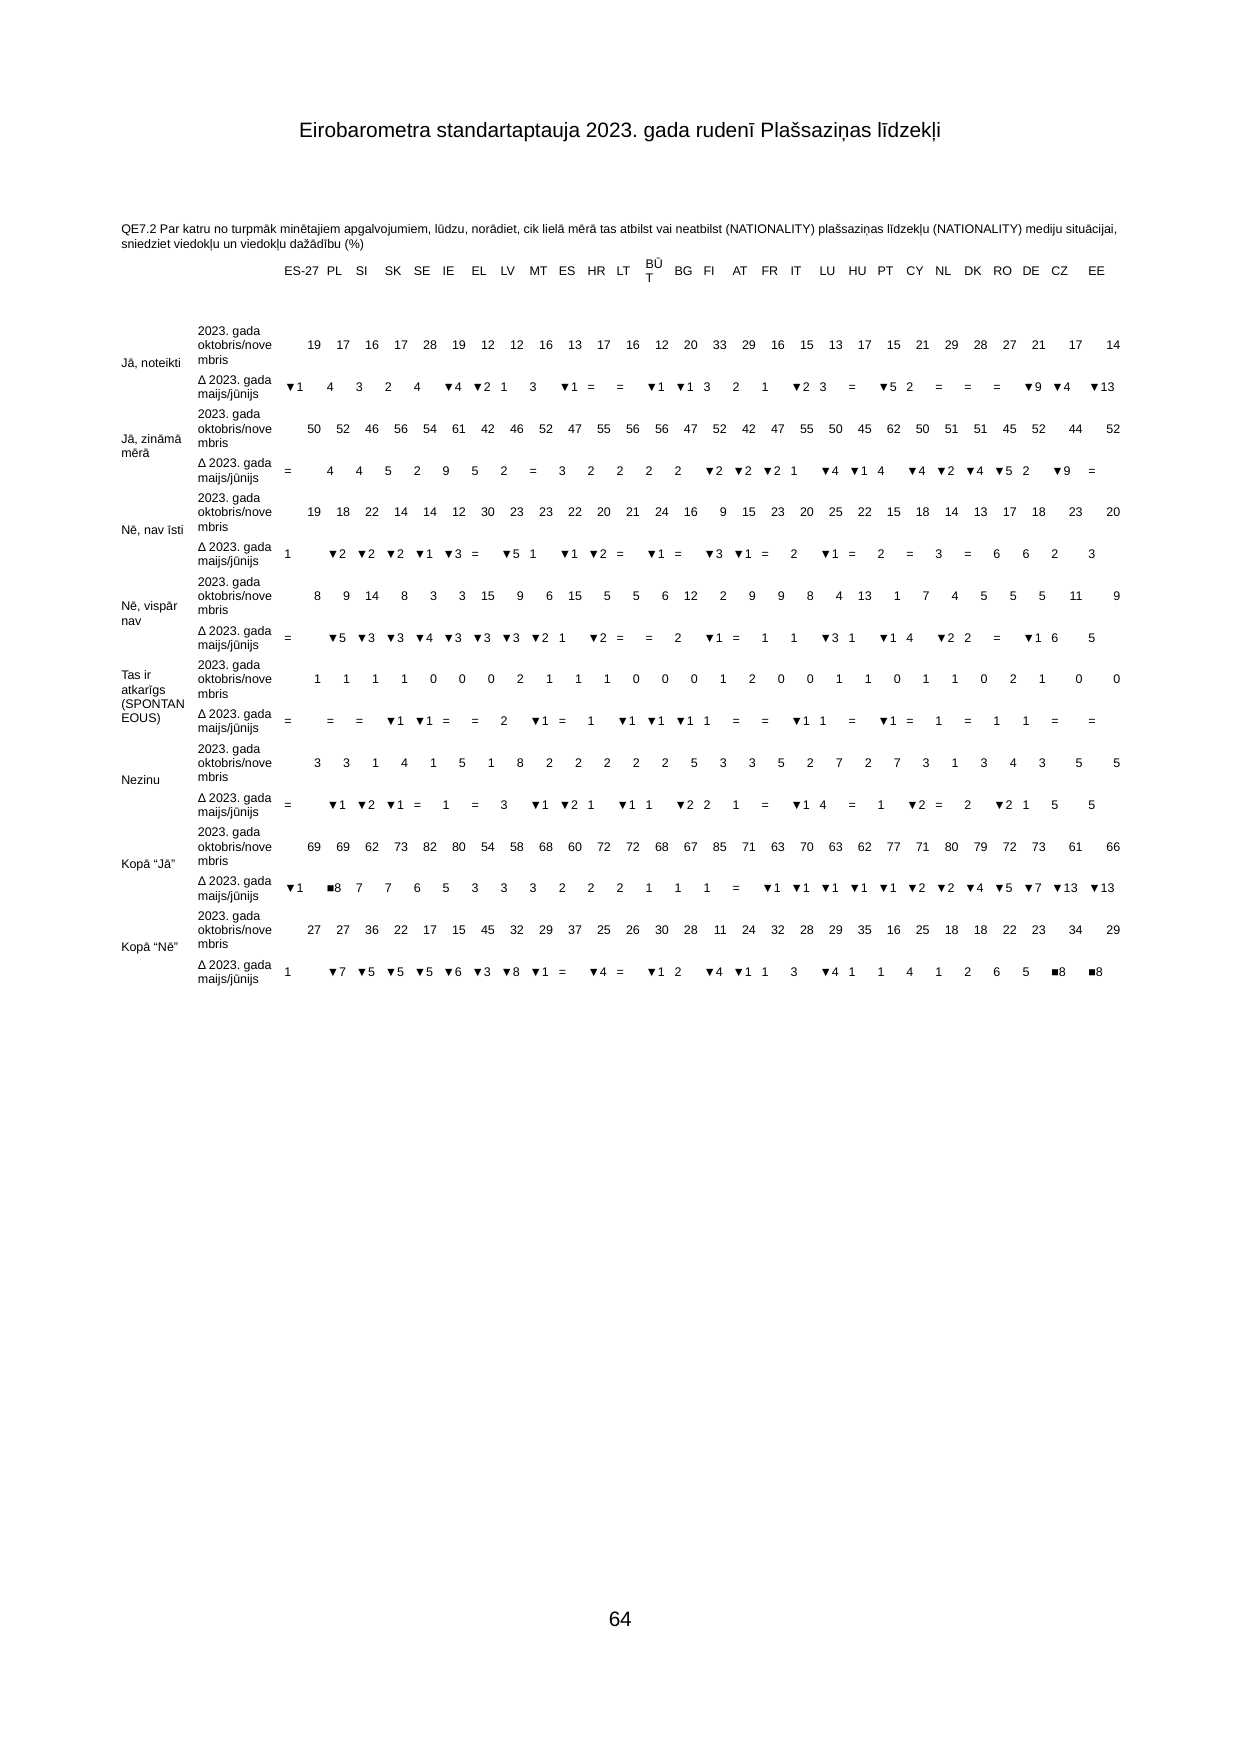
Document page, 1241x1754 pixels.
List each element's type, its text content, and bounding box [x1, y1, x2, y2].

table_cell 2 [961, 788, 990, 822]
table_cell 13 [845, 571, 874, 620]
table_cell ▼2 [585, 537, 613, 571]
table_cell 28 [961, 321, 990, 370]
table_cell 9 [498, 571, 526, 620]
table_cell ▼4 [700, 955, 729, 989]
table_cell 69 [324, 822, 353, 871]
table_cell = [845, 537, 874, 571]
table_cell ▼2 [700, 453, 729, 488]
table_cell 35 [845, 906, 874, 954]
table_cell 5 [440, 871, 468, 906]
table_cell 56 [614, 404, 642, 453]
table_cell 73 [1019, 822, 1048, 871]
table_cell = [729, 704, 758, 738]
table_cell ▼1 [643, 955, 671, 989]
table_cell 2 [874, 537, 903, 571]
table_cell 14 [1085, 321, 1123, 370]
table_cell 4 [411, 370, 439, 404]
table_cell 1 [585, 655, 613, 704]
table_cell 1 [816, 704, 845, 738]
table_cell 6 [411, 871, 439, 906]
table_cell 1 [526, 537, 556, 571]
table_cell ▼1 [556, 537, 584, 571]
table_cell 1 [411, 739, 439, 787]
table_cell BG [671, 254, 700, 288]
table_cell 2023. gada oktobris/novembris [195, 655, 281, 704]
table_cell 1 [281, 655, 324, 704]
table_cell 70 [788, 822, 816, 871]
table_cell 2 [585, 871, 613, 906]
table_cell ▼4 [816, 955, 845, 989]
table_cell 2 [700, 571, 729, 620]
table_cell 4 [382, 739, 411, 787]
table_cell ▼2 [353, 788, 382, 822]
table_cell SE [411, 254, 439, 288]
table_cell 15 [874, 488, 903, 537]
table_cell 0 [874, 655, 903, 704]
table_cell 20 [585, 488, 613, 537]
table_cell = [614, 955, 642, 989]
table_cell = [281, 620, 324, 655]
table_cell 1 [845, 620, 874, 655]
table_cell ▼1 [643, 370, 671, 404]
table_cell Δ 2023. gada maijs/jūnijs [195, 704, 281, 738]
table_cell 2023. gada oktobris/novembris [195, 822, 281, 871]
table_cell 14 [353, 571, 382, 620]
table_cell 1 [440, 788, 468, 822]
table_cell ▼2 [932, 453, 961, 488]
table_cell 3 [932, 537, 961, 571]
table_cell ▼1 [759, 871, 787, 906]
table_cell 21 [903, 321, 932, 370]
table_cell 8 [382, 571, 411, 620]
table_cell 2 [845, 739, 874, 787]
table_cell 24 [729, 906, 758, 954]
table_cell ▼5 [990, 871, 1019, 906]
table_cell 27 [990, 321, 1019, 370]
table_cell FI [700, 254, 729, 288]
table_cell = [469, 788, 497, 822]
table_cell Tas ir atkarīgs (SPONTANEOUS) [118, 655, 195, 738]
table_cell 2023. gada oktobris/novembris [195, 906, 281, 954]
table_cell 34 [1048, 906, 1085, 954]
table_cell ▼1 [874, 704, 903, 738]
table_cell 1 [556, 620, 584, 655]
table_cell FR [759, 254, 787, 288]
table_cell 1 [759, 370, 787, 404]
table_cell ▼2 [556, 788, 584, 822]
table_cell 54 [411, 404, 439, 453]
table_cell 15 [469, 571, 497, 620]
table_cell = [932, 788, 961, 822]
table_cell = [281, 453, 324, 488]
table_cell = [845, 704, 874, 738]
table_cell 1 [990, 704, 1019, 738]
table_cell 47 [671, 404, 700, 453]
table_cell ▼1 [614, 704, 642, 738]
table_cell 1 [382, 655, 411, 704]
table_cell 1 [1019, 788, 1048, 822]
table_cell 45 [990, 404, 1019, 453]
table_cell 47 [759, 404, 787, 453]
table_cell CZ [1048, 254, 1085, 288]
table_cell ▼1 [382, 704, 411, 738]
table_cell 4 [324, 370, 353, 404]
table_cell = [961, 537, 990, 571]
table_cell 3 [411, 571, 439, 620]
table_cell 1 [353, 739, 382, 787]
table_cell 15 [440, 906, 468, 954]
table_cell 5 [1085, 788, 1123, 822]
table_cell 2 [990, 655, 1019, 704]
table_cell 0 [440, 655, 468, 704]
table_cell ▼1 [382, 788, 411, 822]
table_cell 16 [671, 488, 700, 537]
table_cell 17 [324, 321, 353, 370]
table_cell = [643, 620, 671, 655]
table_cell 51 [932, 404, 961, 453]
table_cell 24 [643, 488, 671, 537]
table_cell 1 [281, 537, 324, 571]
table_cell Jā, zināmā mērā [118, 404, 195, 488]
table_cell 7 [382, 871, 411, 906]
table_cell [874, 288, 903, 321]
table_cell = [324, 704, 353, 738]
table_cell 1 [498, 370, 526, 404]
table_cell 2 [498, 655, 526, 704]
table_cell 18 [903, 488, 932, 537]
table_cell 82 [411, 822, 439, 871]
table_cell 5 [1019, 571, 1048, 620]
table_cell 3 [1019, 739, 1048, 787]
table_cell 1 [932, 704, 961, 738]
table_cell MT [526, 254, 556, 288]
table_cell ▼1 [643, 704, 671, 738]
table_cell 29 [526, 906, 556, 954]
table_cell 2 [671, 955, 700, 989]
table_cell 16 [353, 321, 382, 370]
table_cell 1 [700, 871, 729, 906]
table_cell 0 [759, 655, 787, 704]
table_cell 4 [324, 453, 353, 488]
table_cell 17 [382, 321, 411, 370]
table_cell 1 [788, 620, 816, 655]
table_cell 0 [788, 655, 816, 704]
table_cell 3 [729, 739, 758, 787]
table_cell BŪT [643, 254, 671, 288]
table_cell 23 [759, 488, 787, 537]
table_cell 5 [759, 739, 787, 787]
table_cell 22 [382, 906, 411, 954]
table_cell 18 [324, 488, 353, 537]
table_cell 14 [411, 488, 439, 537]
table_cell 23 [526, 488, 556, 537]
table_cell 52 [1019, 404, 1048, 453]
table_cell 23 [1048, 488, 1085, 537]
table_cell 3 [353, 370, 382, 404]
table_cell ▼2 [903, 871, 932, 906]
table_cell 22 [845, 488, 874, 537]
table_cell 27 [281, 906, 324, 954]
table_cell ▼1 [1019, 620, 1048, 655]
table_cell 62 [845, 822, 874, 871]
table_cell = [759, 537, 787, 571]
table_cell 5 [990, 571, 1019, 620]
table_cell RO [990, 254, 1019, 288]
table_cell = [585, 370, 613, 404]
table_cell = [469, 704, 497, 738]
table_cell 7 [353, 871, 382, 906]
table_cell 1 [845, 655, 874, 704]
table_cell 2 [700, 788, 729, 822]
table_cell 44 [1048, 404, 1085, 453]
table_cell 85 [700, 822, 729, 871]
table_cell 2 [585, 453, 613, 488]
table_cell ▼8 [498, 955, 526, 989]
table_cell 6 [643, 571, 671, 620]
table_cell 2 [788, 739, 816, 787]
table_cell 4 [353, 453, 382, 488]
table_cell LU [816, 254, 845, 288]
table_cell ■8 [1048, 955, 1085, 989]
table_cell [195, 288, 281, 321]
table_cell 1 [671, 871, 700, 906]
table_cell = [1085, 704, 1123, 738]
table_cell 17 [990, 488, 1019, 537]
table_cell = [1085, 453, 1123, 488]
table_cell 3 [816, 370, 845, 404]
table_cell 2023. gada oktobris/novembris [195, 321, 281, 370]
table_cell [353, 288, 382, 321]
table_cell ▼1 [845, 453, 874, 488]
table_cell 13 [816, 321, 845, 370]
table_cell CY [903, 254, 932, 288]
table_cell ▼1 [816, 537, 845, 571]
table_cell PL [324, 254, 353, 288]
table_cell 12 [498, 321, 526, 370]
table_cell ▼9 [1048, 453, 1085, 488]
table_cell 6 [526, 571, 556, 620]
table_cell 22 [353, 488, 382, 537]
table_cell 72 [990, 822, 1019, 871]
table_cell ▼1 [816, 871, 845, 906]
table_cell 2 [1019, 453, 1048, 488]
table_cell 1 [788, 453, 816, 488]
table_cell ▼1 [526, 955, 556, 989]
table_cell 4 [903, 620, 932, 655]
table_cell ▼2 [788, 370, 816, 404]
table_cell 1 [932, 955, 961, 989]
table_cell [788, 288, 816, 321]
table_cell 2 [671, 453, 700, 488]
table_cell [700, 288, 729, 321]
table_cell 29 [932, 321, 961, 370]
table_cell ▼1 [874, 871, 903, 906]
table_cell 3 [1085, 537, 1123, 571]
table_cell 8 [498, 739, 526, 787]
table_cell 2 [411, 453, 439, 488]
table_cell 6 [1019, 537, 1048, 571]
table_cell 46 [498, 404, 526, 453]
table_cell 1 [526, 655, 556, 704]
table_cell ▼13 [1085, 370, 1123, 404]
table_cell 2 [614, 453, 642, 488]
table_cell 27 [324, 906, 353, 954]
table_cell 3 [281, 739, 324, 787]
table_cell [845, 288, 874, 321]
table_cell ▼2 [353, 537, 382, 571]
table_cell 1 [729, 788, 758, 822]
table_cell 18 [1019, 488, 1048, 537]
table_cell 2 [614, 739, 642, 787]
table_cell 9 [729, 571, 758, 620]
table_cell Δ 2023. gada maijs/jūnijs [195, 370, 281, 404]
table_cell 2023. gada oktobris/novembris [195, 571, 281, 620]
table_cell [118, 288, 195, 321]
table_cell Δ 2023. gada maijs/jūnijs [195, 537, 281, 571]
table_cell ▼2 [324, 537, 353, 571]
table_cell 2 [1048, 537, 1085, 571]
table_cell [382, 288, 411, 321]
table_cell ▼1 [526, 788, 556, 822]
table_cell EE [1085, 254, 1123, 288]
table_cell 9 [700, 488, 729, 537]
table_cell 1 [845, 955, 874, 989]
table_cell 61 [1048, 822, 1085, 871]
table_cell 2 [729, 655, 758, 704]
table_cell AT [729, 254, 758, 288]
table_cell = [903, 537, 932, 571]
table_cell ▼5 [498, 537, 526, 571]
table_cell ▼2 [382, 537, 411, 571]
table_cell 0 [671, 655, 700, 704]
table_cell 1 [1019, 655, 1048, 704]
table_cell ▼4 [961, 871, 990, 906]
table_cell ▼13 [1048, 871, 1085, 906]
table_cell 14 [382, 488, 411, 537]
table_cell [729, 288, 758, 321]
table_cell 52 [324, 404, 353, 453]
table_cell ▼2 [990, 788, 1019, 822]
table_cell 2 [585, 739, 613, 787]
table_cell 12 [440, 488, 468, 537]
table_cell = [729, 620, 758, 655]
table_cell ▼1 [788, 788, 816, 822]
table_cell 16 [759, 321, 787, 370]
table_cell 29 [816, 906, 845, 954]
table_cell ▼4 [411, 620, 439, 655]
table_cell 1 [874, 788, 903, 822]
table_cell 1 [281, 955, 324, 989]
table_cell Δ 2023. gada maijs/jūnijs [195, 620, 281, 655]
table_cell ES [556, 254, 584, 288]
table_cell 68 [643, 822, 671, 871]
table_cell 5 [469, 453, 497, 488]
table_cell ▼1 [281, 370, 324, 404]
table_cell 7 [874, 739, 903, 787]
table_cell [961, 288, 990, 321]
table_cell 5 [1085, 739, 1123, 787]
table_cell 2 [498, 704, 526, 738]
table_cell [990, 288, 1019, 321]
table_cell ▼4 [1048, 370, 1085, 404]
table_cell 5 [1048, 788, 1085, 822]
table_cell 28 [671, 906, 700, 954]
table_cell 12 [643, 321, 671, 370]
table_cell 3 [700, 739, 729, 787]
table_cell 1 [903, 655, 932, 704]
table_cell ▼3 [816, 620, 845, 655]
table_cell 56 [382, 404, 411, 453]
table_cell = [614, 370, 642, 404]
table_cell 6 [990, 537, 1019, 571]
table_cell ▼6 [440, 955, 468, 989]
table_cell [195, 254, 281, 288]
table_cell 5 [382, 453, 411, 488]
table_cell = [411, 788, 439, 822]
table_cell 4 [816, 788, 845, 822]
table_cell 79 [961, 822, 990, 871]
table_cell 3 [961, 739, 990, 787]
table_cell IE [440, 254, 468, 288]
table_cell Nezinu [118, 739, 195, 822]
table_cell 3 [700, 370, 729, 404]
table_cell ES-27 [281, 254, 324, 288]
table_cell 2 [382, 370, 411, 404]
table_cell 66 [1085, 822, 1123, 871]
table_cell 55 [585, 404, 613, 453]
table_cell 2 [556, 739, 584, 787]
table_cell 2023. gada oktobris/novembris [195, 404, 281, 453]
table_cell 9 [1085, 571, 1123, 620]
table_cell = [932, 370, 961, 404]
table_cell 2 [788, 537, 816, 571]
table_cell 72 [585, 822, 613, 871]
table_cell 7 [816, 739, 845, 787]
table_cell 1 [585, 704, 613, 738]
table_cell [1048, 288, 1085, 321]
table_cell Δ 2023. gada maijs/jūnijs [195, 453, 281, 488]
table_cell 6 [990, 955, 1019, 989]
table_cell 71 [729, 822, 758, 871]
table_cell 62 [874, 404, 903, 453]
table_cell Nē, nav īsti [118, 488, 195, 571]
table_cell ▼4 [903, 453, 932, 488]
table_cell ▼5 [353, 955, 382, 989]
table_cell 15 [788, 321, 816, 370]
table_cell 19 [281, 488, 324, 537]
table_cell 4 [874, 453, 903, 488]
table_cell 20 [1085, 488, 1123, 537]
table_cell 0 [614, 655, 642, 704]
table_cell 32 [759, 906, 787, 954]
table_cell 1 [585, 788, 613, 822]
table_cell 52 [1085, 404, 1123, 453]
table_cell 1 [469, 739, 497, 787]
table_cell 2023. gada oktobris/novembris [195, 488, 281, 537]
table_cell 2 [961, 620, 990, 655]
table_cell = [759, 704, 787, 738]
table_cell ▼1 [643, 537, 671, 571]
table_cell = [353, 704, 382, 738]
table_cell 4 [990, 739, 1019, 787]
table_cell = [1048, 704, 1085, 738]
table_cell 72 [614, 822, 642, 871]
table_cell [643, 288, 671, 321]
table_cell 0 [411, 655, 439, 704]
table_cell 25 [585, 906, 613, 954]
table_cell [1085, 288, 1123, 321]
table_cell 14 [932, 488, 961, 537]
table_cell = [990, 620, 1019, 655]
table_cell 20 [671, 321, 700, 370]
table_cell 80 [440, 822, 468, 871]
table_cell 4 [932, 571, 961, 620]
table_cell 2 [556, 871, 584, 906]
table_cell 77 [874, 822, 903, 871]
table_cell NL [932, 254, 961, 288]
table_cell [469, 288, 497, 321]
table_cell 3 [469, 871, 497, 906]
table_cell ▼1 [874, 620, 903, 655]
table_cell 5 [585, 571, 613, 620]
table_cell 9 [440, 453, 468, 488]
table_cell 5 [1019, 955, 1048, 989]
table_cell ▼1 [556, 370, 584, 404]
table_cell [324, 288, 353, 321]
table_cell ▼2 [585, 620, 613, 655]
table_cell [411, 288, 439, 321]
table_cell ▼3 [440, 620, 468, 655]
table_cell 11 [700, 906, 729, 954]
table_cell 3 [498, 788, 526, 822]
table_cell 54 [469, 822, 497, 871]
table_cell [281, 288, 324, 321]
table_cell 7 [903, 571, 932, 620]
table_cell 6 [1048, 620, 1085, 655]
table_cell ▼2 [469, 370, 497, 404]
table_cell = [729, 871, 758, 906]
table_cell 68 [526, 822, 556, 871]
table_cell = [990, 370, 1019, 404]
table_cell ▼2 [932, 620, 961, 655]
table_cell = [614, 537, 642, 571]
table_cell SI [353, 254, 382, 288]
table_cell 80 [932, 822, 961, 871]
table_cell ▼13 [1085, 871, 1123, 906]
table_cell 3 [903, 739, 932, 787]
table_cell 2 [729, 370, 758, 404]
table_cell = [526, 453, 556, 488]
table_cell 12 [671, 571, 700, 620]
table_cell [903, 288, 932, 321]
table_cell Δ 2023. gada maijs/jūnijs [195, 788, 281, 822]
table_cell 4 [816, 571, 845, 620]
table_cell 0 [1048, 655, 1085, 704]
table_cell 13 [556, 321, 584, 370]
table_cell 3 [788, 955, 816, 989]
table_cell 28 [411, 321, 439, 370]
table_cell 2 [903, 370, 932, 404]
table_cell 5 [671, 739, 700, 787]
table_cell 29 [729, 321, 758, 370]
table_cell ■8 [1085, 955, 1123, 989]
table_cell ▼1 [614, 788, 642, 822]
table_cell 1 [324, 655, 353, 704]
table_cell 2 [614, 871, 642, 906]
table_cell 23 [498, 488, 526, 537]
table_cell 1 [932, 739, 961, 787]
table_cell 16 [614, 321, 642, 370]
table_cell DK [961, 254, 990, 288]
table_cell = [671, 537, 700, 571]
table_cell ▼1 [526, 704, 556, 738]
table_cell 16 [874, 906, 903, 954]
table_cell [759, 288, 787, 321]
table_cell 0 [1085, 655, 1123, 704]
table_cell = [281, 788, 324, 822]
table_cell 11 [1048, 571, 1085, 620]
table_cell 19 [440, 321, 468, 370]
table_cell 5 [1048, 739, 1085, 787]
table_cell ▼5 [324, 620, 353, 655]
table_cell 2 [671, 620, 700, 655]
table_cell 28 [788, 906, 816, 954]
table_cell 16 [526, 321, 556, 370]
table_cell 33 [700, 321, 729, 370]
table_cell 12 [469, 321, 497, 370]
table_cell = [281, 704, 324, 738]
table_cell [585, 288, 613, 321]
table_cell 1 [353, 655, 382, 704]
table_cell 42 [729, 404, 758, 453]
table_cell 1 [932, 655, 961, 704]
table_cell ▼1 [411, 537, 439, 571]
table_cell ▼5 [990, 453, 1019, 488]
table_cell 17 [585, 321, 613, 370]
table_cell 2 [643, 739, 671, 787]
table_cell = [440, 704, 468, 738]
table_cell 3 [440, 571, 468, 620]
table_cell [526, 288, 556, 321]
table_cell 15 [556, 571, 584, 620]
table_cell 1 [643, 788, 671, 822]
table_cell SK [382, 254, 411, 288]
table_cell ▼2 [526, 620, 556, 655]
table_cell 63 [759, 822, 787, 871]
table_cell 51 [961, 404, 990, 453]
table_cell = [556, 704, 584, 738]
table_cell 56 [643, 404, 671, 453]
table_cell 60 [556, 822, 584, 871]
table_cell [932, 288, 961, 321]
table_cell 29 [1085, 906, 1123, 954]
table_cell 0 [643, 655, 671, 704]
table_cell ▼3 [700, 537, 729, 571]
table_cell 45 [469, 906, 497, 954]
table_cell ▼4 [585, 955, 613, 989]
table_cell ▼1 [788, 704, 816, 738]
table_cell [556, 288, 584, 321]
table_cell 20 [788, 488, 816, 537]
table_cell [671, 288, 700, 321]
table_cell 2 [498, 453, 526, 488]
table_cell DE [1019, 254, 1048, 288]
table_cell ▼1 [324, 788, 353, 822]
table_cell [1019, 288, 1048, 321]
table_cell 2 [526, 739, 556, 787]
table_cell EL [469, 254, 497, 288]
table_cell 32 [498, 906, 526, 954]
table_cell IT [788, 254, 816, 288]
table_cell [614, 288, 642, 321]
table_cell 1 [700, 655, 729, 704]
table_cell 52 [526, 404, 556, 453]
table_cell 5 [440, 739, 468, 787]
table_header QE7.2 Par katru no turpmāk minētajiem apgalvojumiem, lūdzu, norādiet, cik lielā mērā tas atbilst vai neatbilst (NATIONALITY) plašsaziņas līdzekļu (NATIONALITY) mediju situācijai, sniedziet viedokļu un viedokļu dažādību (%) [118, 219, 1123, 254]
table_cell 1 [1019, 704, 1048, 738]
table_cell 4 [903, 955, 932, 989]
table_cell 30 [469, 488, 497, 537]
table_cell 50 [903, 404, 932, 453]
table_cell ▼3 [498, 620, 526, 655]
table_cell 19 [281, 321, 324, 370]
table_cell 3 [324, 739, 353, 787]
table_cell HU [845, 254, 874, 288]
table_cell 63 [816, 822, 845, 871]
table_cell = [845, 788, 874, 822]
table_cell 3 [498, 871, 526, 906]
table_cell 55 [788, 404, 816, 453]
table_cell 36 [353, 906, 382, 954]
table_cell ▼4 [440, 370, 468, 404]
table_cell ▼3 [353, 620, 382, 655]
table_cell ▼3 [382, 620, 411, 655]
table_cell 15 [874, 321, 903, 370]
table_cell ▼2 [759, 453, 787, 488]
table_cell PT [874, 254, 903, 288]
table_cell HR [585, 254, 613, 288]
table_cell 2 [643, 453, 671, 488]
table_cell 30 [643, 906, 671, 954]
table_cell Nē, vispār nav [118, 571, 195, 655]
table_cell = [845, 370, 874, 404]
table_cell = [961, 704, 990, 738]
table_cell 8 [788, 571, 816, 620]
table_cell ▼1 [729, 537, 758, 571]
table_cell 62 [353, 822, 382, 871]
table_cell Δ 2023. gada maijs/jūnijs [195, 871, 281, 906]
table_cell [816, 288, 845, 321]
table_cell 67 [671, 822, 700, 871]
table_cell ▼7 [1019, 871, 1048, 906]
table_cell 17 [1048, 321, 1085, 370]
table_cell = [903, 704, 932, 738]
table_cell ▼5 [382, 955, 411, 989]
table_cell ▼7 [324, 955, 353, 989]
table_cell 21 [1019, 321, 1048, 370]
table_cell 52 [700, 404, 729, 453]
table_cell 2023. gada oktobris/novembris [195, 739, 281, 787]
table_cell ▼2 [932, 871, 961, 906]
table_cell = [614, 620, 642, 655]
table_cell 3 [526, 871, 556, 906]
table_cell ▼5 [411, 955, 439, 989]
table_cell 18 [932, 906, 961, 954]
table_cell ■8 [324, 871, 353, 906]
table_cell 50 [281, 404, 324, 453]
table_cell 1 [759, 955, 787, 989]
table_cell 23 [1019, 906, 1048, 954]
table_cell ▼3 [469, 955, 497, 989]
table_cell 5 [961, 571, 990, 620]
table_cell 46 [353, 404, 382, 453]
table_cell 69 [281, 822, 324, 871]
table_cell ▼2 [671, 788, 700, 822]
table_cell ▼2 [729, 453, 758, 488]
table_cell 1 [816, 655, 845, 704]
table_cell ▼1 [671, 704, 700, 738]
table_cell 5 [1085, 620, 1123, 655]
table_cell 9 [324, 571, 353, 620]
table_cell 37 [556, 906, 584, 954]
table_cell 17 [411, 906, 439, 954]
table_cell 15 [729, 488, 758, 537]
table_cell Δ 2023. gada maijs/jūnijs [195, 955, 281, 989]
table_cell LT [614, 254, 642, 288]
table_cell ▼9 [1019, 370, 1048, 404]
table_cell 1 [759, 620, 787, 655]
table_cell 1 [556, 655, 584, 704]
table_cell 0 [961, 655, 990, 704]
table_cell = [961, 370, 990, 404]
table_cell 18 [961, 906, 990, 954]
table_cell 1 [700, 704, 729, 738]
table_cell Jā, noteikti [118, 321, 195, 404]
table_cell LV [498, 254, 526, 288]
table_cell ▼4 [961, 453, 990, 488]
table_cell = [556, 955, 584, 989]
table_cell ▼1 [729, 955, 758, 989]
table_cell ▼1 [411, 704, 439, 738]
table_cell ▼3 [440, 537, 468, 571]
table_cell 61 [440, 404, 468, 453]
table_cell = [759, 788, 787, 822]
table_cell ▼4 [816, 453, 845, 488]
table_cell 3 [526, 370, 556, 404]
table_cell 58 [498, 822, 526, 871]
table_cell 22 [556, 488, 584, 537]
table_cell ▼1 [671, 370, 700, 404]
table_cell 25 [903, 906, 932, 954]
table_cell ▼1 [788, 871, 816, 906]
table_cell 1 [874, 571, 903, 620]
table_cell 1 [874, 955, 903, 989]
table_cell Kopā “Jā” [118, 822, 195, 906]
table_cell 9 [759, 571, 787, 620]
table_cell 45 [845, 404, 874, 453]
table_cell [440, 288, 468, 321]
table_cell ▼1 [845, 871, 874, 906]
table_cell 42 [469, 404, 497, 453]
table_cell 22 [990, 906, 1019, 954]
table_cell 21 [614, 488, 642, 537]
table_cell 25 [816, 488, 845, 537]
table_cell 13 [961, 488, 990, 537]
table_cell [118, 254, 195, 288]
table_cell 73 [382, 822, 411, 871]
table_cell = [469, 537, 497, 571]
table_cell ▼1 [700, 620, 729, 655]
table_cell ▼1 [281, 871, 324, 906]
table_cell ▼5 [874, 370, 903, 404]
table_cell 26 [614, 906, 642, 954]
table_cell Kopā “Nē” [118, 906, 195, 989]
table_cell 2 [961, 955, 990, 989]
table_cell 50 [816, 404, 845, 453]
table_cell 1 [643, 871, 671, 906]
table_cell 71 [903, 822, 932, 871]
table_cell 5 [614, 571, 642, 620]
table_cell ▼2 [903, 788, 932, 822]
table_cell ▼3 [469, 620, 497, 655]
table_cell [498, 288, 526, 321]
table_cell 3 [556, 453, 584, 488]
table_cell 8 [281, 571, 324, 620]
table_cell 0 [469, 655, 497, 704]
table_cell 17 [845, 321, 874, 370]
table_cell 47 [556, 404, 584, 453]
